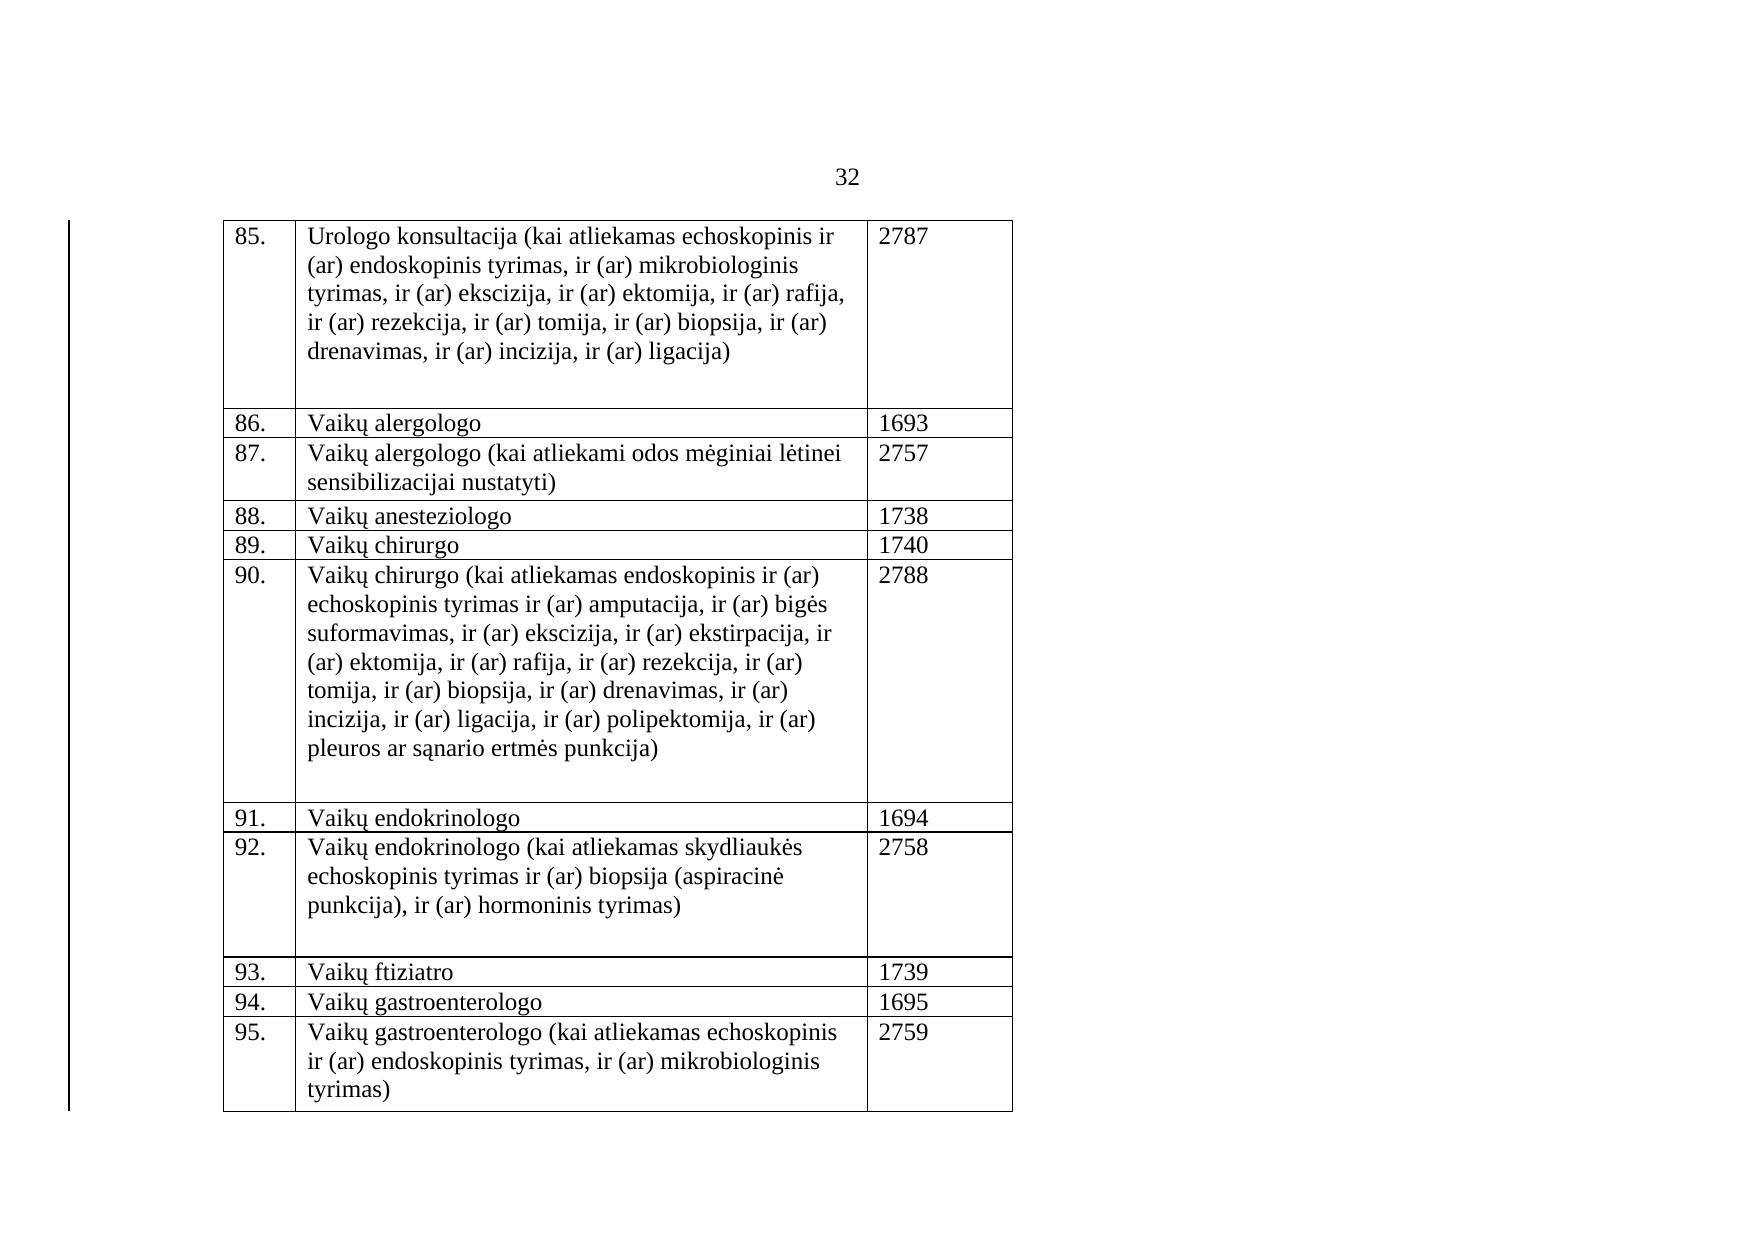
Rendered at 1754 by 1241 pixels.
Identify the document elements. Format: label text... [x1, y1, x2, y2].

table_cell [1013, 408, 1606, 437]
table_cell [70, 408, 223, 437]
table_cell [70, 986, 223, 1016]
table_cell [1013, 500, 1606, 529]
table_cell [1013, 802, 1606, 831]
table_cell 95. [224, 1017, 295, 1111]
table_cell 94. [224, 987, 295, 1016]
table_cell [1013, 1016, 1606, 1111]
table_cell Vaikų chirurgo (kai atliekamas endoskopinis ir (ar) echoskopinis tyrimas ir (ar) amputacija, ir (ar) bigės suformavimas, ir (ar) ekscizija, ir (ar) ekstirpacija, ir (ar) ektomija, ir (ar) rafija, ir (ar) rezekcija, ir (ar) tomija, ir (ar) biopsija, ir (ar) drenavimas, ir (ar) incizija, ir (ar) ligacija, ir (ar) polipektomija, ir (ar) pleuros ar sąnario ertmės punkcija) [296, 560, 867, 802]
table_cell [70, 559, 223, 802]
table_cell [1013, 437, 1606, 500]
table_cell 86. [224, 409, 295, 437]
table_cell 1693 [868, 409, 1012, 437]
table_cell [1013, 530, 1606, 559]
table_cell 87. [224, 438, 295, 500]
table_cell 93. [224, 958, 295, 986]
table_cell [70, 831, 223, 956]
table_cell 2757 [868, 438, 1012, 500]
table_cell 2788 [868, 560, 1012, 802]
table_cell [1013, 831, 1606, 956]
table_cell 1740 [868, 531, 1012, 559]
table_cell [1013, 956, 1606, 986]
table_cell Vaikų endokrinologo [296, 803, 867, 831]
table_cell [70, 437, 223, 500]
table_cell 2758 [868, 833, 1012, 956]
table_cell [70, 1016, 223, 1111]
table_cell [1013, 559, 1606, 802]
table_cell 92. [224, 833, 295, 956]
table_cell 1694 [868, 803, 1012, 831]
table_cell Vaikų alergologo [296, 409, 867, 437]
table_cell Vaikų alergologo (kai atliekami odos mėginiai lėtinei sensibilizacijai nustatyti) [296, 438, 867, 500]
table_cell 1738 [868, 501, 1012, 529]
table_cell 2759 [868, 1017, 1012, 1111]
table_cell 2787 [868, 221, 1012, 407]
table_cell [1013, 220, 1606, 407]
table_cell [70, 802, 223, 831]
table_cell [70, 530, 223, 559]
table_cell Vaikų gastroenterologo (kai atliekamas echoskopinis ir (ar) endoskopinis tyrimas, ir (ar) mikrobiologinis tyrimas) [296, 1017, 867, 1111]
table_cell 1695 [868, 987, 1012, 1016]
table_cell 88. [224, 501, 295, 529]
table_cell 91. [224, 803, 295, 831]
table_cell Urologo konsultacija (kai atliekamas echoskopinis ir (ar) endoskopinis tyrimas, ir (ar) mikrobiologinis tyrimas, ir (ar) ekscizija, ir (ar) ektomija, ir (ar) rafija, ir (ar) rezekcija, ir (ar) tomija, ir (ar) biopsija, ir (ar) drenavimas, ir (ar) incizija, ir (ar) ligacija) [296, 221, 867, 407]
table_cell [1013, 986, 1606, 1016]
table_cell 90. [224, 560, 295, 802]
table_cell 89. [224, 531, 295, 559]
table_cell [70, 220, 223, 407]
table_cell [70, 956, 223, 986]
table_cell Vaikų chirurgo [296, 531, 867, 559]
table_cell Vaikų ftiziatro [296, 958, 867, 986]
table_cell [70, 500, 223, 529]
table_cell Vaikų anesteziologo [296, 501, 867, 529]
table_cell Vaikų gastroenterologo [296, 987, 867, 1016]
table_cell Vaikų endokrinologo (kai atliekamas skydliaukės echoskopinis tyrimas ir (ar) biopsija (aspiracinė punkcija), ir (ar) hormoninis tyrimas) [296, 833, 867, 956]
table_cell 1739 [868, 958, 1012, 986]
table_cell 85. [224, 221, 295, 407]
